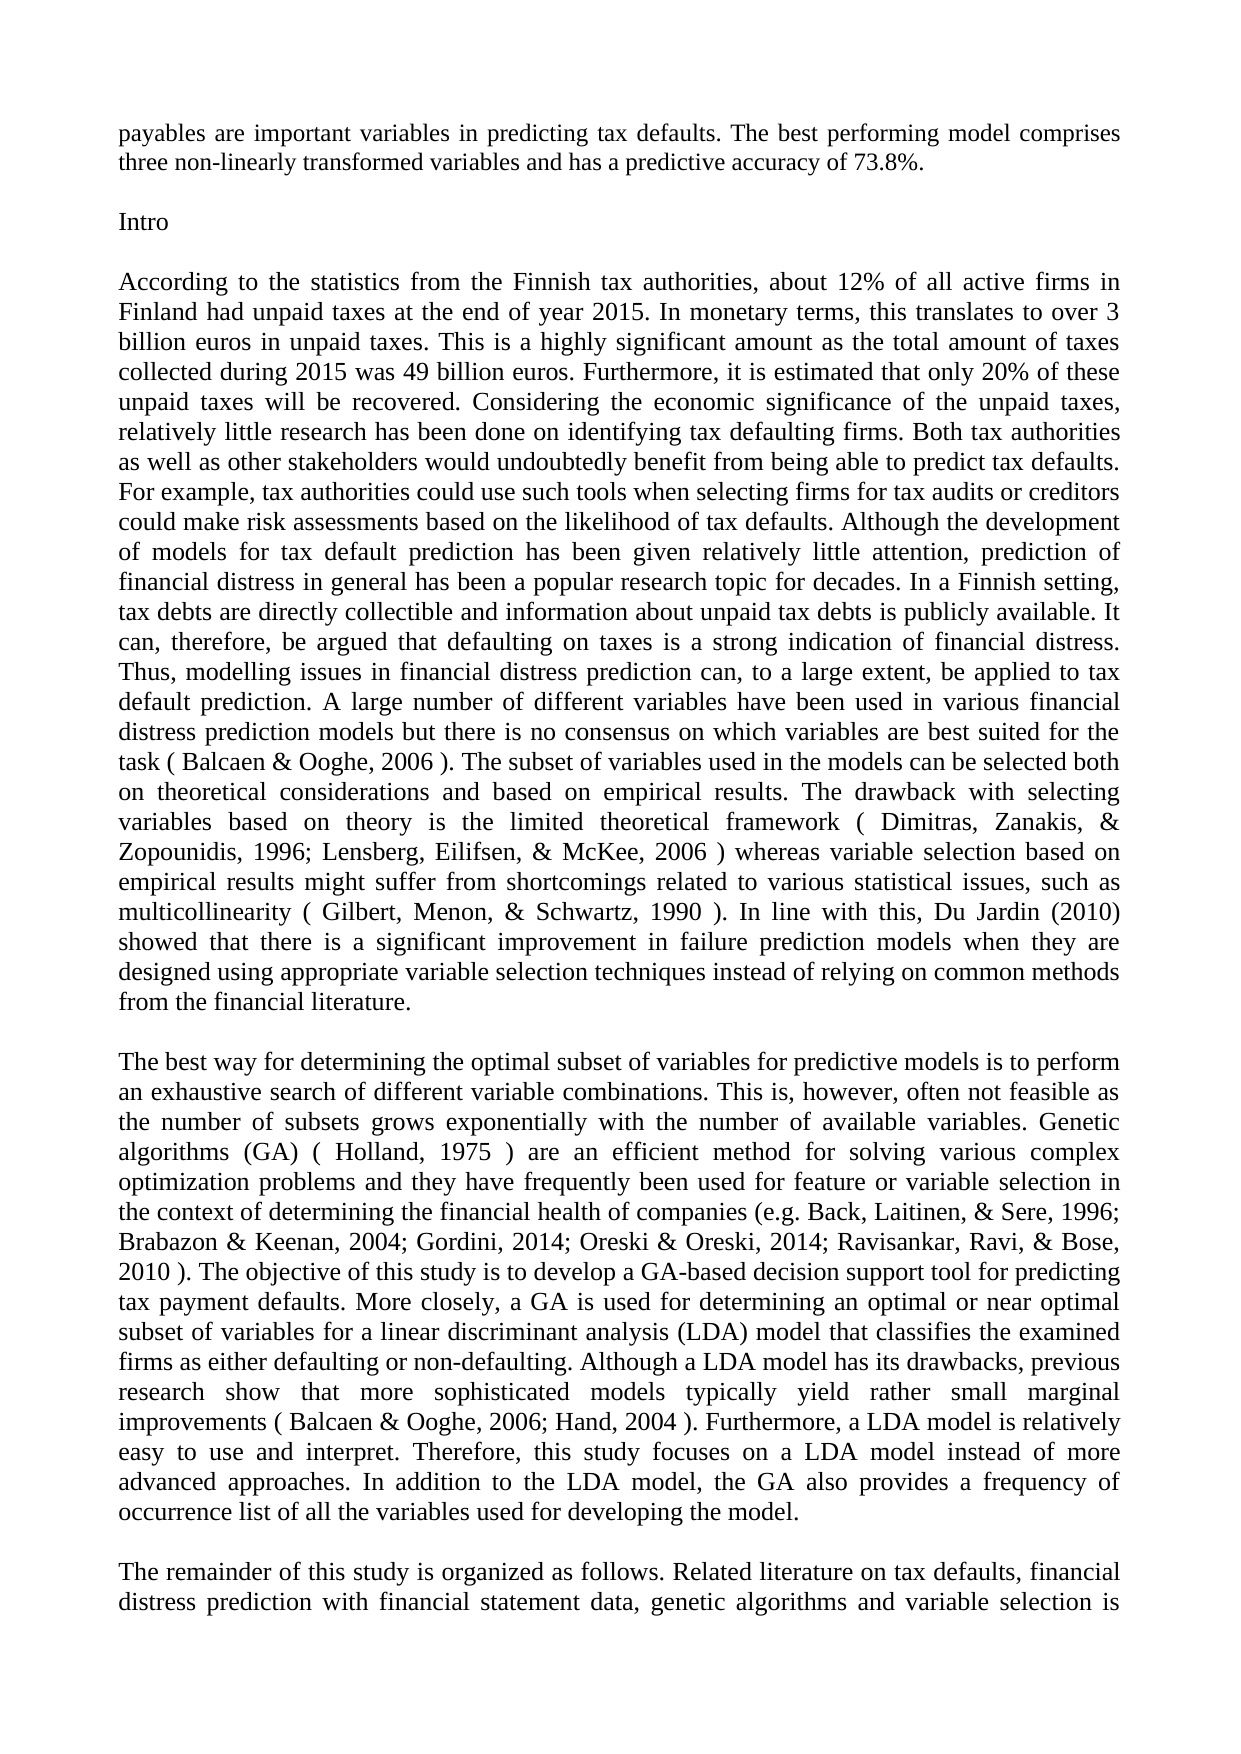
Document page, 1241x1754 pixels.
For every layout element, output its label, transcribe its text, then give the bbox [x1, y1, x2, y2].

text The remainder of this study is organized as follows. Related literature on tax defaults, financial distress prediction with financial statement data, genetic algorithms and variable selection is [118, 1556, 1122, 1616]
text According to the statistics from the Finnish tax authorities, about 12% of all active firms in Finland had unpaid taxes at the end of year 2015. In monetary terms, this translates to over 3 billion euros in unpaid taxes. This is a highly significant amount as the total amount of taxes collected during 2015 was 49 billion euros. Furthermore, it is estimated that only 20% of these unpaid taxes will be recovered. Considering the economic significance of the unpaid taxes, relatively little research has been done on identifying tax defaulting firms. Both tax authorities as well as other stakeholders would undoubtedly benefit from being able to predict tax defaults. For example, tax authorities could use such tools when selecting firms for tax audits or creditors could make risk assessments based on the likelihood of tax defaults. Although the development of models for tax default prediction has been given relatively little attention, prediction of financial distress in general has been a popular research topic for decades. In a Finnish setting, tax debts are directly collectible and information about unpaid tax debts is publicly available. It can, therefore, be argued that defaulting on taxes is a strong indication of financial distress. Thus, modelling issues in financial distress prediction can, to a large extent, be applied to tax default prediction. A large number of different variables have been used in various financial distress prediction models but there is no consensus on which variables are best suited for the task ( Balcaen & Ooghe, 2006 ). The subset of variables used in the models can be selected both on theoretical considerations and based on empirical results. The drawback with selecting variables based on theory is the limited theoretical framework ( Dimitras, Zanakis, & Zopounidis, 1996; Lensberg, Eilifsen, & McKee, 2006 ) whereas variable selection based on empirical results might suffer from shortcomings related to various statistical issues, such as multicollinearity ( Gilbert, Menon, & Schwartz, 1990 ). In line with this, Du Jardin (2010) showed that there is a significant improvement in failure prediction models when they are designed using appropriate variable selection techniques instead of relying on common methods from the financial literature. [118, 266, 1122, 1016]
text payables are important variables in predicting tax defaults. The best performing model comprises three non-linearly transformed variables and has a predictive accuracy of 73.8%. [118, 118, 1122, 176]
text Intro [118, 206, 1122, 236]
text The best way for determining the optimal subset of variables for predictive models is to perform an exhaustive search of different variable combinations. This is, however, often not feasible as the number of subsets grows exponentially with the number of available variables. Genetic algorithms (GA) ( Holland, 1975 ) are an efficient method for solving various complex optimization problems and they have frequently been used for feature or variable selection in the context of determining the financial health of companies (e.g. Back, Laitinen, & Sere, 1996; Brabazon & Keenan, 2004; Gordini, 2014; Oreski & Oreski, 2014; Ravisankar, Ravi, & Bose, 2010 ). The objective of this study is to develop a GA-based decision support tool for predicting tax payment defaults. More closely, a GA is used for determining an optimal or near optimal subset of variables for a linear discriminant analysis (LDA) model that classifies the examined firms as either defaulting or non-defaulting. Although a LDA model has its drawbacks, previous research show that more sophisticated models typically yield rather small marginal improvements ( Balcaen & Ooghe, 2006; Hand, 2004 ). Furthermore, a LDA model is relatively easy to use and interpret. Therefore, this study focuses on a LDA model instead of more advanced approaches. In addition to the LDA model, the GA also provides a frequency of occurrence list of all the variables used for developing the model. [118, 1046, 1122, 1526]
